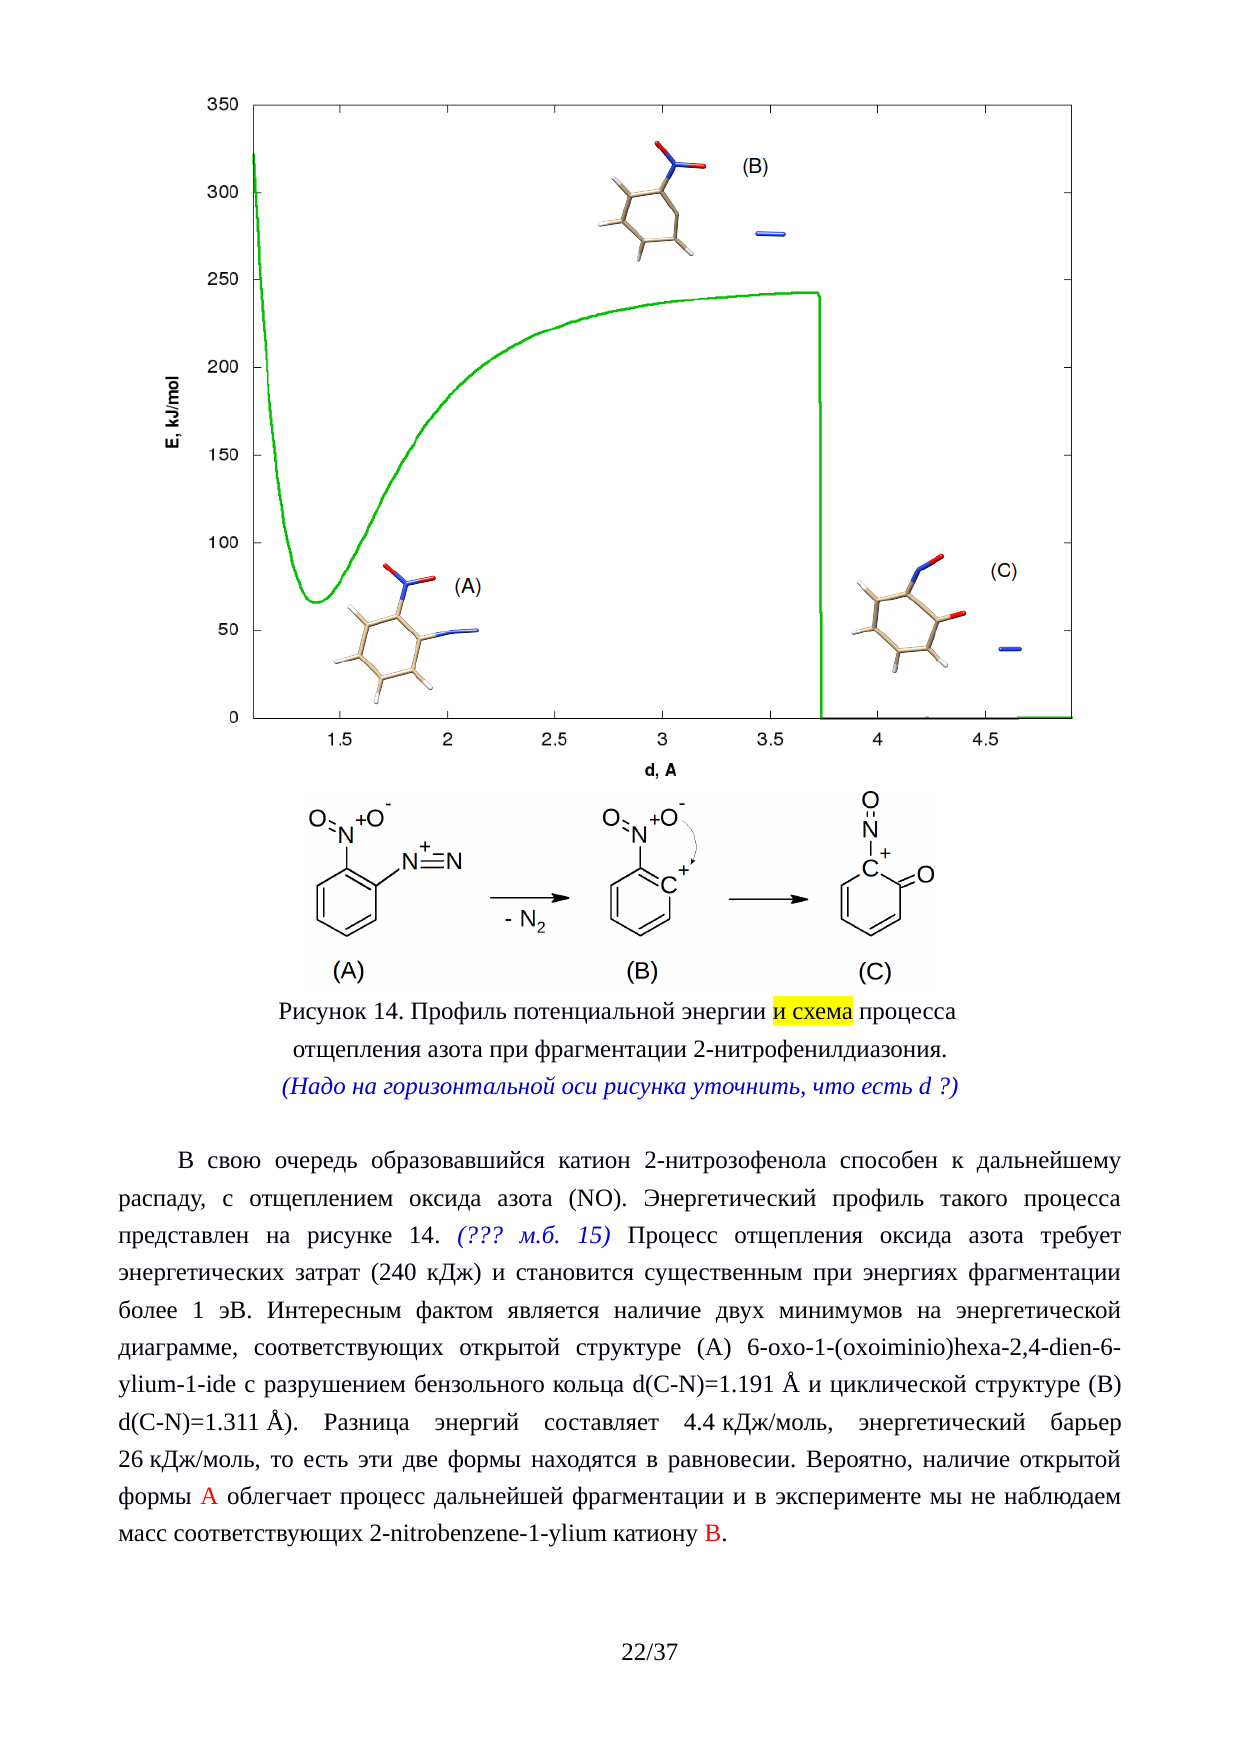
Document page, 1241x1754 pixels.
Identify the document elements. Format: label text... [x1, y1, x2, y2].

list отщепления азота при фрагментации 2-нитрофенилдиазония. [118, 1034, 1122, 1062]
list (Надо на горизонтальной оси рисунка уточнить, что есть d ?) [118, 1071, 1122, 1100]
picture [303, 789, 938, 988]
list В свою очередь образовавшийся катион 2-нитрозофенола способен к дальнейшему распаду, с отщеплением оксида азота (NO). Энергетический профиль такого процесса представлен на рисунке 14. (??? м.б. 15) Процесс отщепления оксида азота требует энергетических затрат (240 кДж) и становится существенным при энергиях фрагментации более 1 эВ. Интересным фактом является наличие двух минимумов на энергетической диаграмме, соответствующих открытой структуре (А) 6-oxo-1-(oxoiminio)hexa-2,4-dien-6-ylium-1-ide с разрушением бензольного кольца d(C-N)=1.191 Å и циклической структуре (B) d(C-N)=1.311 Å). Разница энергий составляет 4.4 кДж/моль, энергетический барьер 26 кДж/моль, то есть эти две формы находятся в равновесии. Вероятно, наличие открытой формы А облегчает процесс дальнейшей фрагментации и в эксперименте мы не наблюдаем масс соответствующих 2-nitrobenzene-1-ylium катиону В. [118, 1146, 1122, 1547]
list Рисунок 14. Профиль потенциальной энергии и схема процесса [118, 996, 1122, 1025]
picture [156, 88, 1084, 782]
